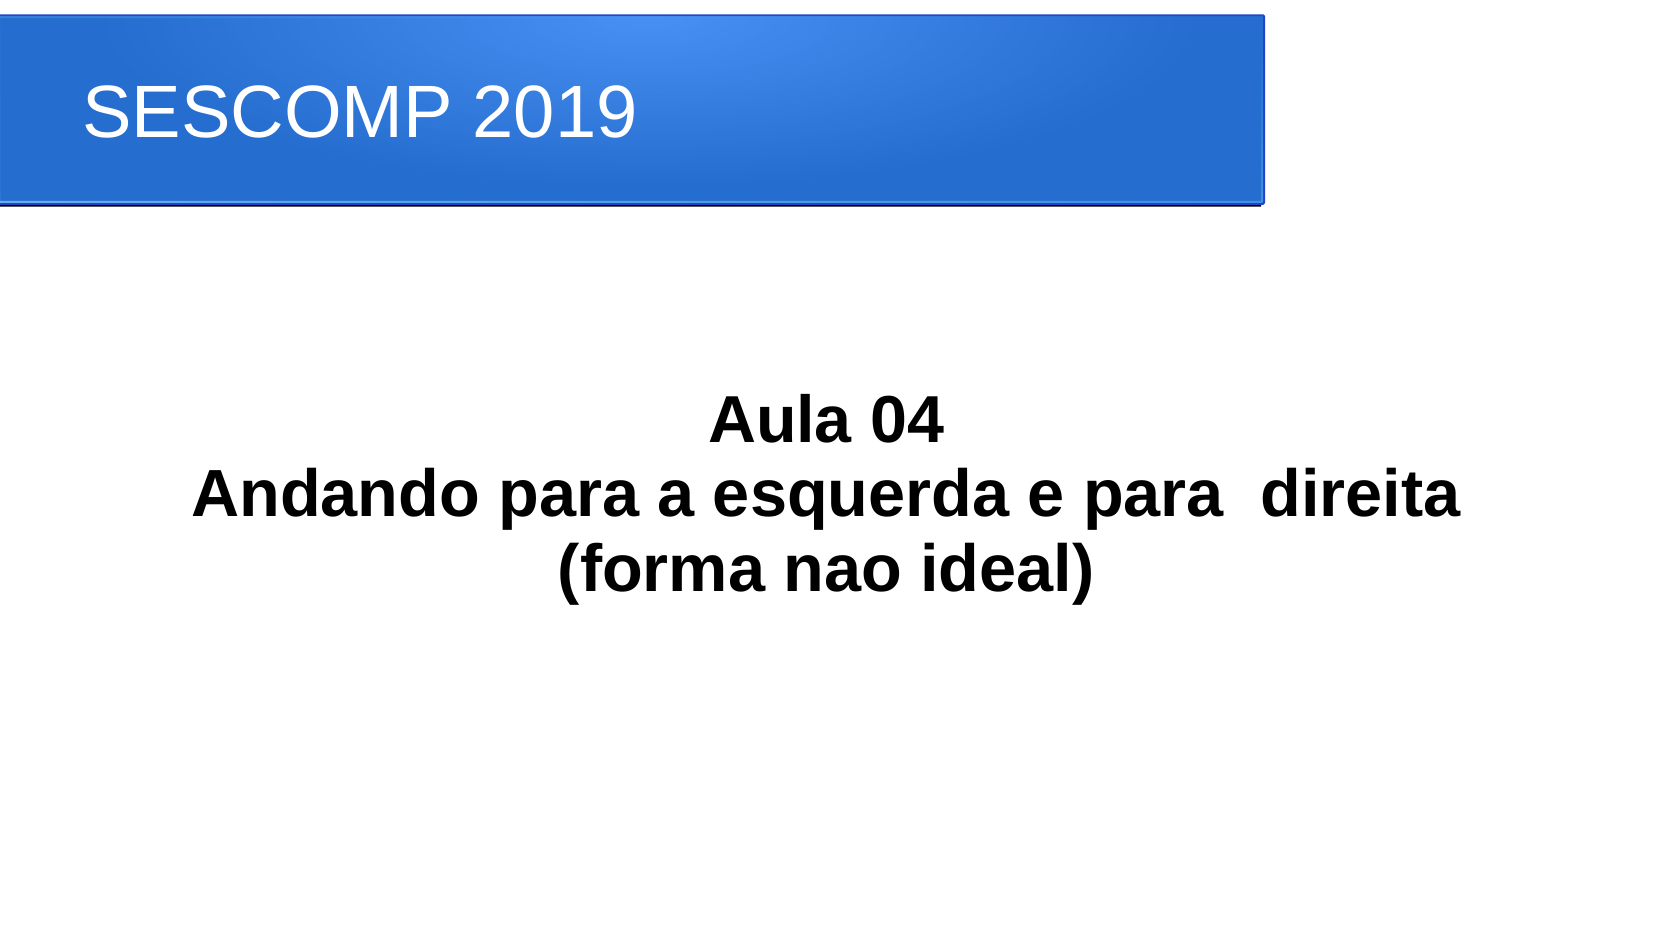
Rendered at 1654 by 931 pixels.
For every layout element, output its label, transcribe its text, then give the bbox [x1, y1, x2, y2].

title SESCOMP 2019 [82, 35, 1234, 189]
subtitle Aula 04 Andando para a esquerda e para direita (forma nao ideal) [82, 224, 1571, 764]
